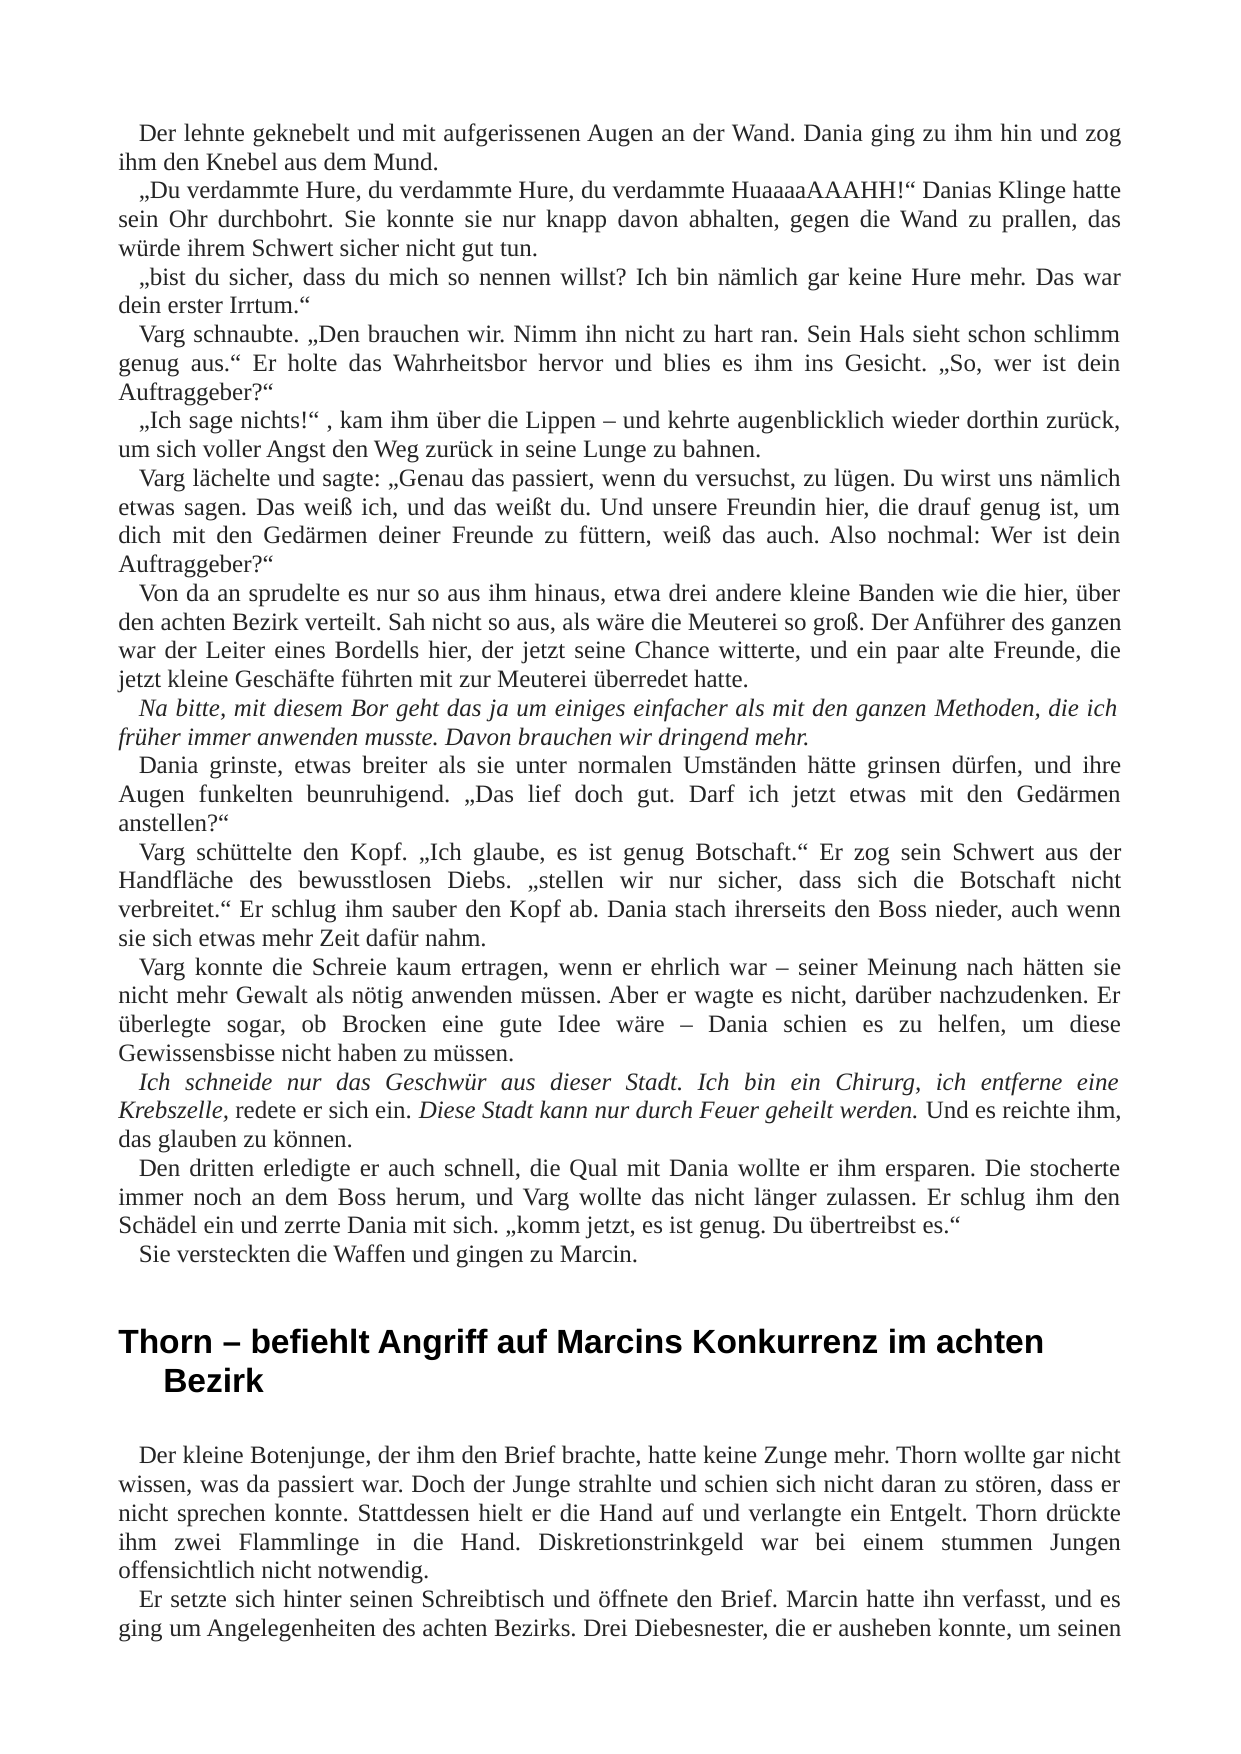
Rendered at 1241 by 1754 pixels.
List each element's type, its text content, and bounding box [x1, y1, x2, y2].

text Der kleine Botenjunge, der ihm den Brief brachte, hatte keine Zunge mehr. Thorn wollte gar nicht wissen, was da passiert war. Doch der Junge strahlte und schien sich nicht daran zu stören, dass er nicht sprechen konnte. Stattdessen hielt er die Hand auf und verlangte ein Entgelt. Thorn drückte ihm zwei Flammlinge in die Hand. Diskretionstrinkgeld war bei einem stummen Jungen offensichtlich nicht notwendig. [118, 1440, 1122, 1584]
text Varg schnaubte. „Den brauchen wir. Nimm ihn nicht zu hart ran. Sein Hals sieht schon schlimm genug aus.“ Er holte das Wahrheitsbor hervor und blies es ihm ins Gesicht. „So, wer ist dein Auftraggeber?“ [118, 319, 1122, 406]
text „Ich sage nichts!“ , kam ihm über die Lippen – und kehrte augenblicklich wieder dorthin zurück, um sich voller Angst den Weg zurück in seine Lunge zu bahnen. [118, 406, 1122, 463]
text Er setzte sich hinter seinen Schreibtisch und öffnete den Brief. Marcin hatte ihn verfasst, und es ging um Angelegenheiten des achten Bezirks. Drei Diebesnester, die er ausheben konnte, um seinen [118, 1584, 1122, 1642]
text Der lehnte geknebelt und mit aufgerissenen Augen an der Wand. Dania ging zu ihm hin und zog ihm den Knebel aus dem Mund. [118, 118, 1122, 176]
text Varg konnte die Schreie kaum ertragen, wenn er ehrlich war – seiner Meinung nach hätten sie nicht mehr Gewalt als nötig anwenden müssen. Aber er wagte es nicht, darüber nachzudenken. Er überlegte sogar, ob Brocken eine gute Idee wäre – Dania schien es zu helfen, um diese Gewissensbisse nicht haben zu müssen. [118, 952, 1122, 1067]
text Varg lächelte und sagte: „Genau das passiert, wenn du versuchst, zu lügen. Du wirst uns nämlich etwas sagen. Das weiß ich, und das weißt du. Und unsere Freundin hier, die drauf genug ist, um dich mit den Gedärmen deiner Freunde zu füttern, weiß das auch. Also nochmal: Wer ist dein Auftraggeber?“ [118, 463, 1122, 578]
text Ich schneide nur das Geschwür aus dieser Stadt. Ich bin ein Chirurg, ich entferne eine Krebszelle, redete er sich ein. Diese Stadt kann nur durch Feuer geheilt werden. Und es reichte ihm, das glauben zu können. [118, 1067, 1122, 1153]
subtitle Thorn – befiehlt Angriff auf Marcins Konkurrenz im achten Bezirk [118, 1322, 1122, 1399]
text „bist du sicher, dass du mich so nennen willst? Ich bin nämlich gar keine Hure mehr. Das war dein erster Irrtum.“ [118, 262, 1122, 319]
text Na bitte, mit diesem Bor geht das ja um einiges einfacher als mit den ganzen Methoden, die ich früher immer anwenden musste. Davon brauchen wir dringend mehr. [118, 693, 1122, 751]
text Sie versteckten die Waffen und gingen zu Marcin. [118, 1239, 1122, 1268]
text Von da an sprudelte es nur so aus ihm hinaus, etwa drei andere kleine Banden wie die hier, über den achten Bezirk verteilt. Sah nicht so aus, als wäre die Meuterei so groß. Der Anführer des ganzen war der Leiter eines Bordells hier, der jetzt seine Chance witterte, und ein paar alte Freunde, die jetzt kleine Geschäfte führten mit zur Meuterei überredet hatte. [118, 578, 1122, 693]
text Varg schüttelte den Kopf. „Ich glaube, es ist genug Botschaft.“ Er zog sein Schwert aus der Handfläche des bewusstlosen Diebs. „stellen wir nur sicher, dass sich die Botschaft nicht verbreitet.“ Er schlug ihm sauber den Kopf ab. Dania stach ihrerseits den Boss nieder, auch wenn sie sich etwas mehr Zeit dafür nahm. [118, 837, 1122, 952]
text Dania grinste, etwas breiter als sie unter normalen Umständen hätte grinsen dürfen, und ihre Augen funkelten beunruhigend. „Das lief doch gut. Darf ich jetzt etwas mit den Gedärmen anstellen?“ [118, 751, 1122, 837]
text „Du verdammte Hure, du verdammte Hure, du verdammte HuaaaaAAAHH!“ Danias Klinge hatte sein Ohr durchbohrt. Sie konnte sie nur knapp davon abhalten, gegen die Wand zu prallen, das würde ihrem Schwert sicher nicht gut tun. [118, 176, 1122, 262]
text Den dritten erledigte er auch schnell, die Qual mit Dania wollte er ihm ersparen. Die stocherte immer noch an dem Boss herum, und Varg wollte das nicht länger zulassen. Er schlug ihm den Schädel ein und zerrte Dania mit sich. „komm jetzt, es ist genug. Du übertreibst es.“ [118, 1153, 1122, 1239]
